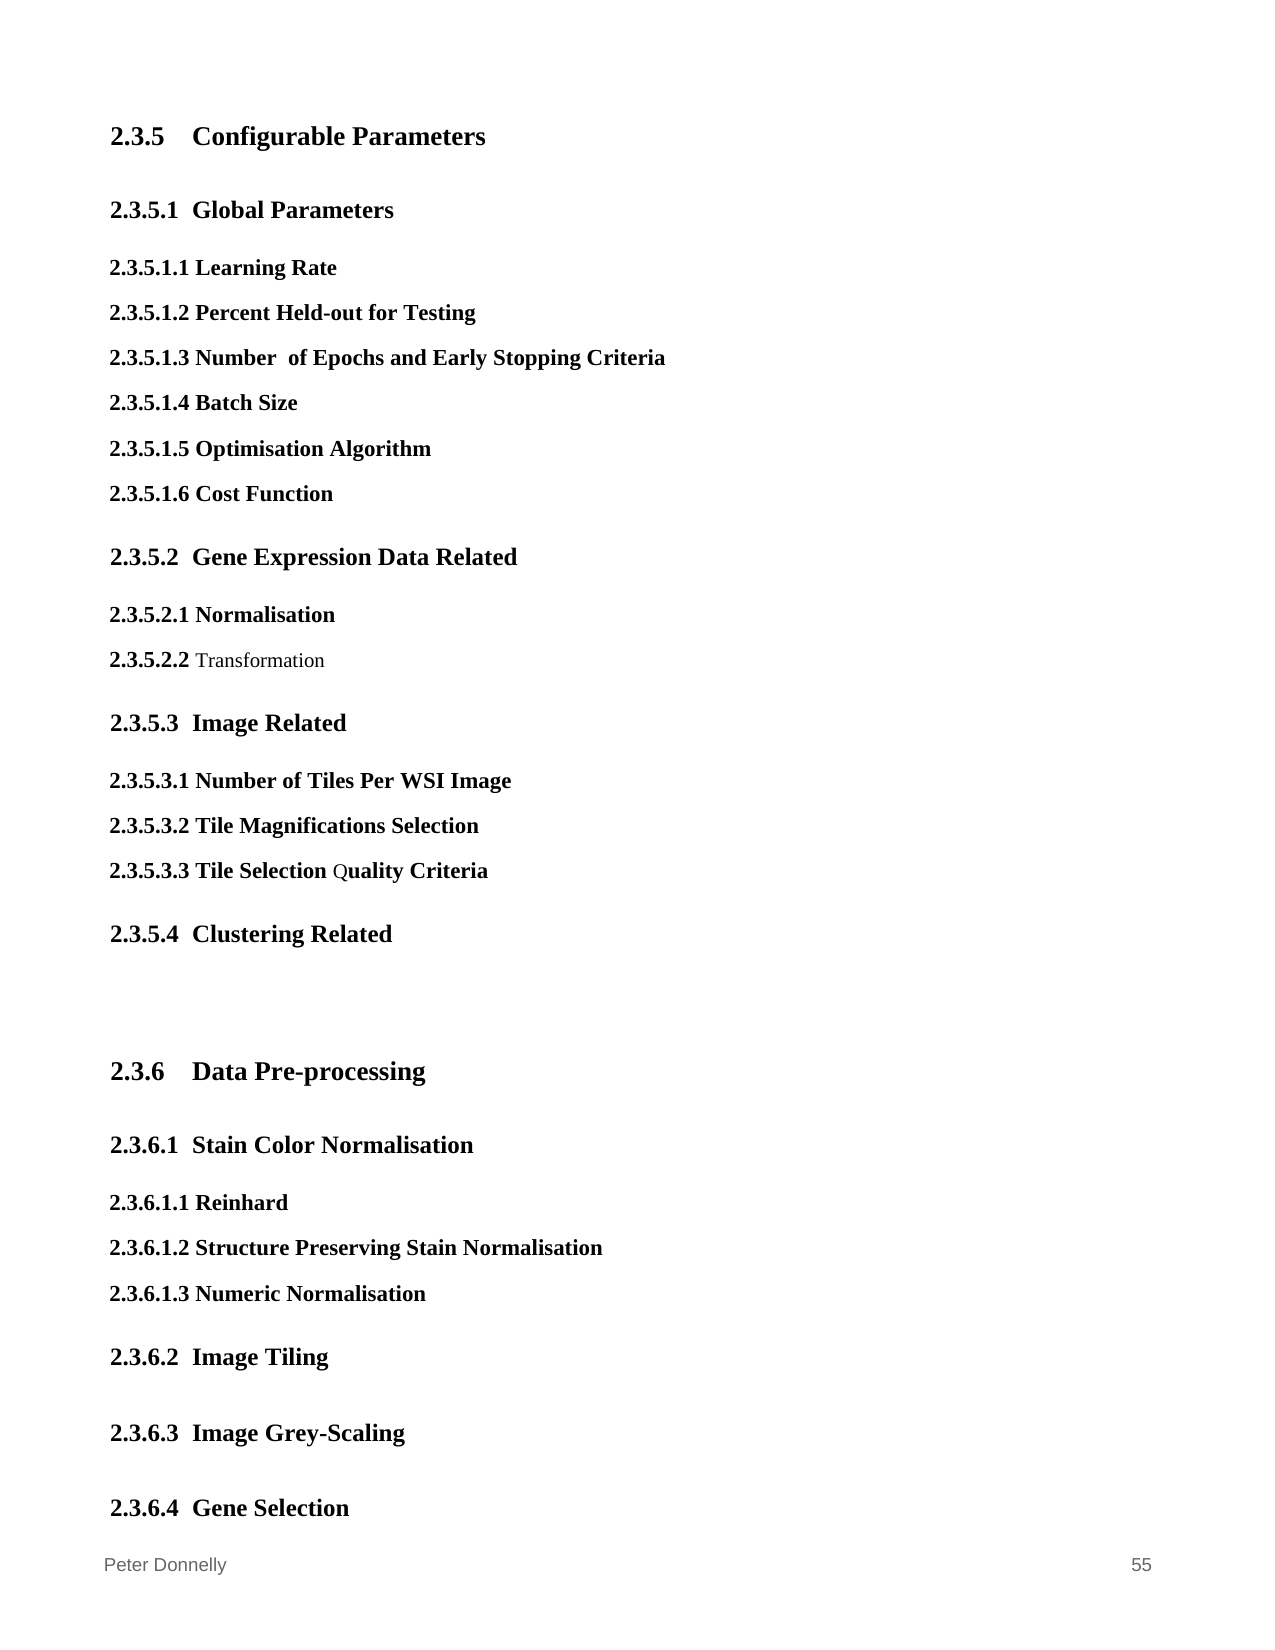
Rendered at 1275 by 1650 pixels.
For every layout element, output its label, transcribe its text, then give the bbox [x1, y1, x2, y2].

subtitle Configurable Parameters [103, 120, 1181, 151]
subtitle Optimisation Algorithm [103, 434, 1181, 461]
subtitle Structure Preserving Stain Normalisation [103, 1234, 1181, 1261]
subtitle Clustering Related [103, 919, 1181, 948]
subtitle Tile Selection Quality Criteria [103, 857, 1181, 883]
subtitle Image Grey-Scaling [103, 1418, 1181, 1446]
subtitle Image Tiling [103, 1342, 1181, 1370]
subtitle Transformation [103, 646, 1181, 672]
subtitle Global Parameters [103, 195, 1181, 224]
subtitle Normalisation [103, 601, 1181, 627]
subtitle Image Related [103, 708, 1181, 737]
subtitle Gene Selection [103, 1493, 1181, 1522]
subtitle Number of Epochs and Early Stopping Criteria [103, 344, 1181, 371]
subtitle Percent Held-out for Testing [103, 299, 1181, 326]
subtitle Data Pre-processing [103, 1055, 1181, 1086]
subtitle Batch Size [103, 389, 1181, 416]
subtitle Number of Tiles Per WSI Image [103, 767, 1181, 793]
subtitle Numeric Normalisation [103, 1279, 1181, 1306]
subtitle Learning Rate [103, 254, 1181, 281]
subtitle Reinhard [103, 1189, 1181, 1216]
subtitle Tile Magnifications Selection [103, 812, 1181, 838]
subtitle Stain Color Normalisation [103, 1130, 1181, 1159]
subtitle Gene Expression Data Related [103, 542, 1181, 571]
subtitle Cost Function [103, 480, 1181, 506]
